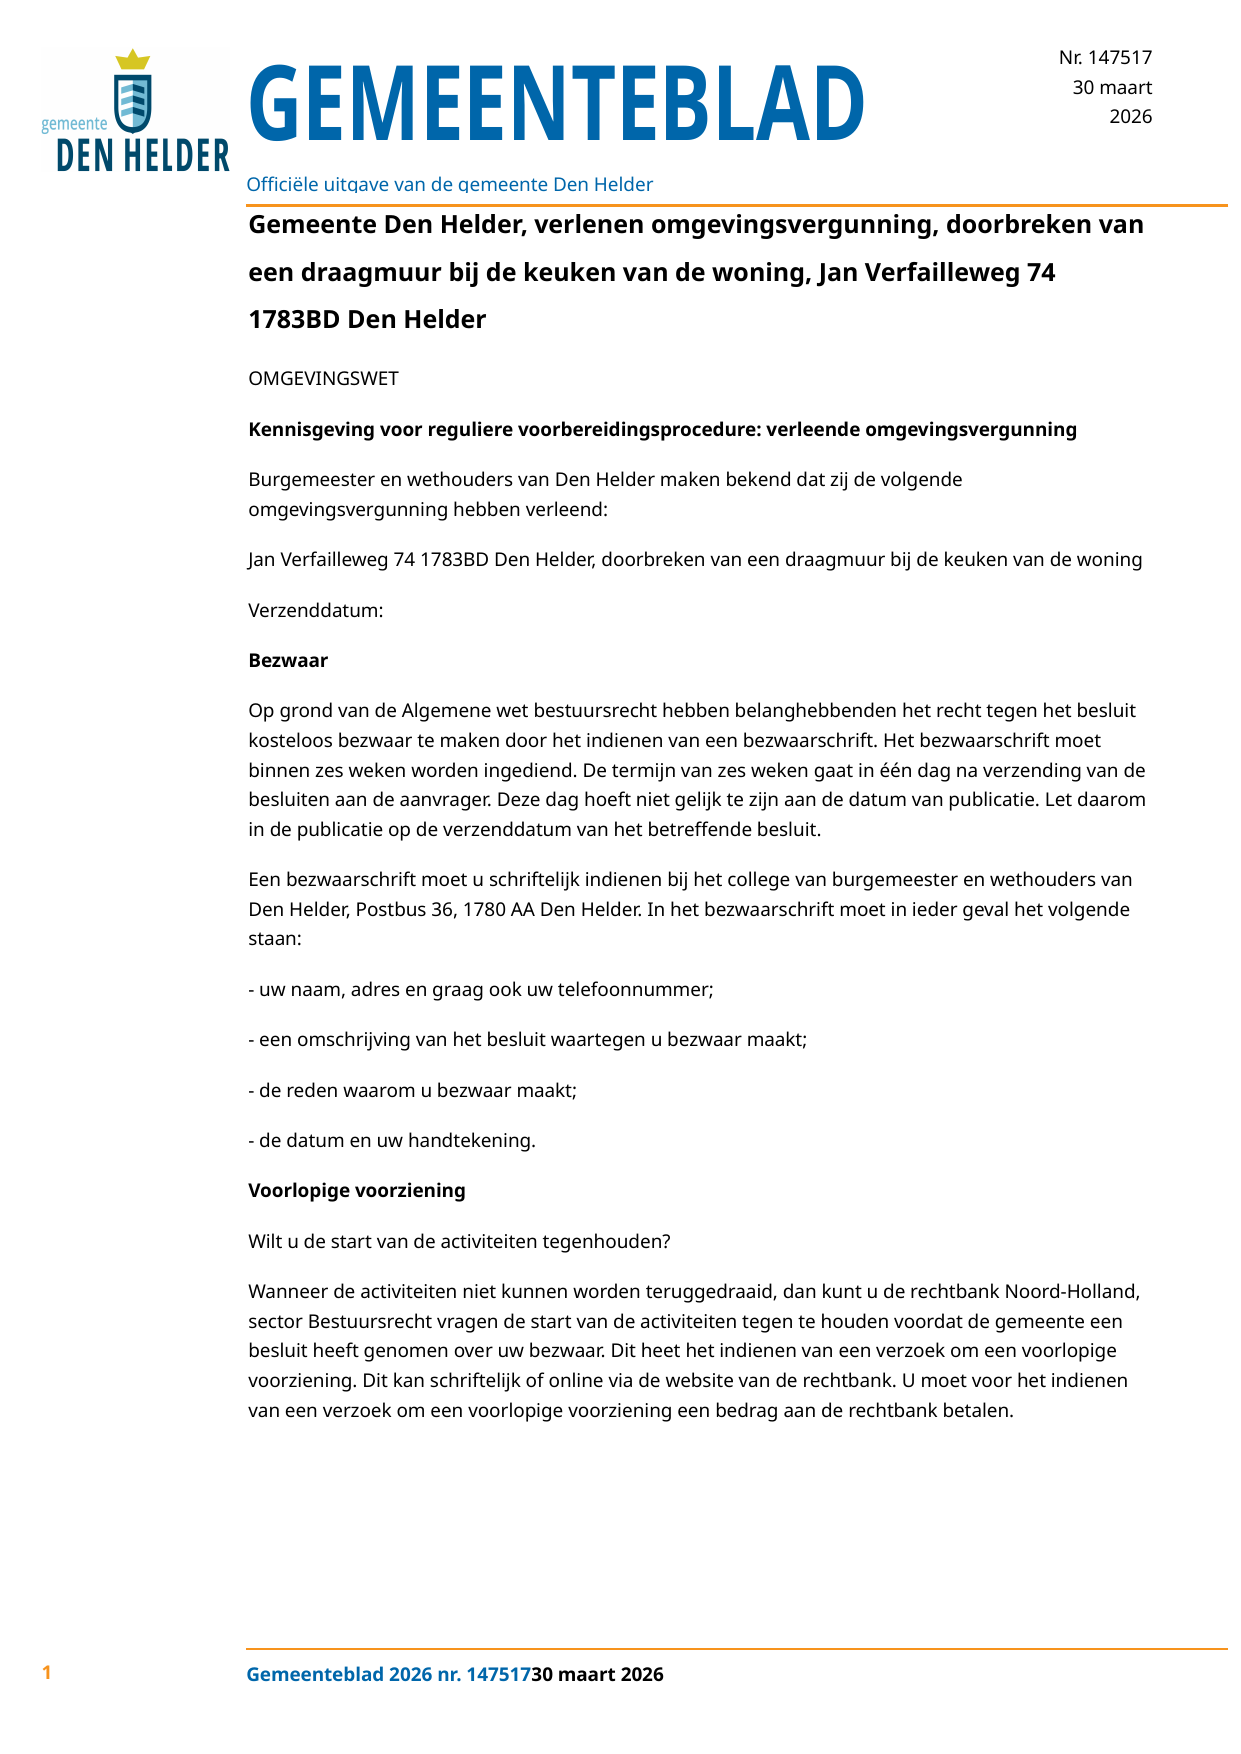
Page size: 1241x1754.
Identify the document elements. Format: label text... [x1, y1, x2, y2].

text - uw naam, adres en graag ook uw telefoonnummer; [248, 976, 1152, 1002]
picture [220, 160, 224, 172]
text Op grond van de Algemene wet bestuursrecht hebben belanghebbenden het recht tegen het besluit kosteloos bezwaar te maken door het indienen van een bezwaarschrift. Het bezwaarschrift moet binnen zes weken worden ingediend. De termijn van zes weken gaat in één dag na verzending van de besluiten aan de aanvrager. Deze dag hoeft niet gelijk te zijn aan de datum van publicatie. Let daarom in de publicatie op de verzenddatum van het betreffende besluit. [248, 698, 1152, 842]
text Verzenddatum: [248, 597, 1152, 622]
text Wanneer de activiteiten niet kunnen worden teruggedraaid, dan kunt u de rechtbank Noord-Holland, sector Bestuursrecht vragen de start van de activiteiten tegen te houden voordat de gemeente een besluit heeft genomen over uw bezwaar. Dit heet het indienen van een verzoek om een voorlopige voorziening. Dit kan schriftelijk of online via de website van de rechtbank. U moet voor het indienen van een verzoek om een voorlopige voorziening een bedrag aan de rechtbank betalen. [248, 1278, 1152, 1422]
text - de reden waarom u bezwaar maakt; [248, 1077, 1152, 1102]
picture [100, 154, 106, 172]
text OMGEVINGSWET [248, 366, 1152, 391]
text Een bezwaarschrift moet u schriftelijk indienen bij het college van burgemeester en wethouders van Den Helder, Postbus 36, 1780 AA Den Helder. In het bezwaarschrift moet in ieder geval het volgende staan: [248, 866, 1152, 951]
text Wilt u de start van de activiteiten tegenhouden? [248, 1228, 1152, 1254]
picture [130, 157, 135, 172]
text - de datum en uw handtekening. [248, 1127, 1152, 1153]
text Jan Verfailleweg 74 1783BD Den Helder, doorbreken van een draagmuur bij de keuken van de woning [248, 546, 1152, 572]
text Kennisgeving voor reguliere voorbereidingsprocedure: verleende omgevingsvergunning [248, 416, 1152, 442]
picture [182, 144, 187, 165]
text Bezwaar [248, 647, 1152, 673]
text - een omschrijving van het besluit waartegen u bezwaar maakt; [248, 1026, 1152, 1052]
text Gemeente Den Helder, verlenen omgevingsvergunning, doorbreken van een draagmuur bij de keuken van de woning, Jan Verfailleweg 74 1783BD Den Helder [248, 207, 1152, 336]
text Burgemeester en wethouders van Den Helder maken bekend dat zij de volgende omgevingsvergunning hebben verleend: [248, 466, 1152, 522]
text Voorlopige voorziening [248, 1178, 1152, 1203]
picture [63, 144, 68, 165]
picture [41, 47, 231, 172]
